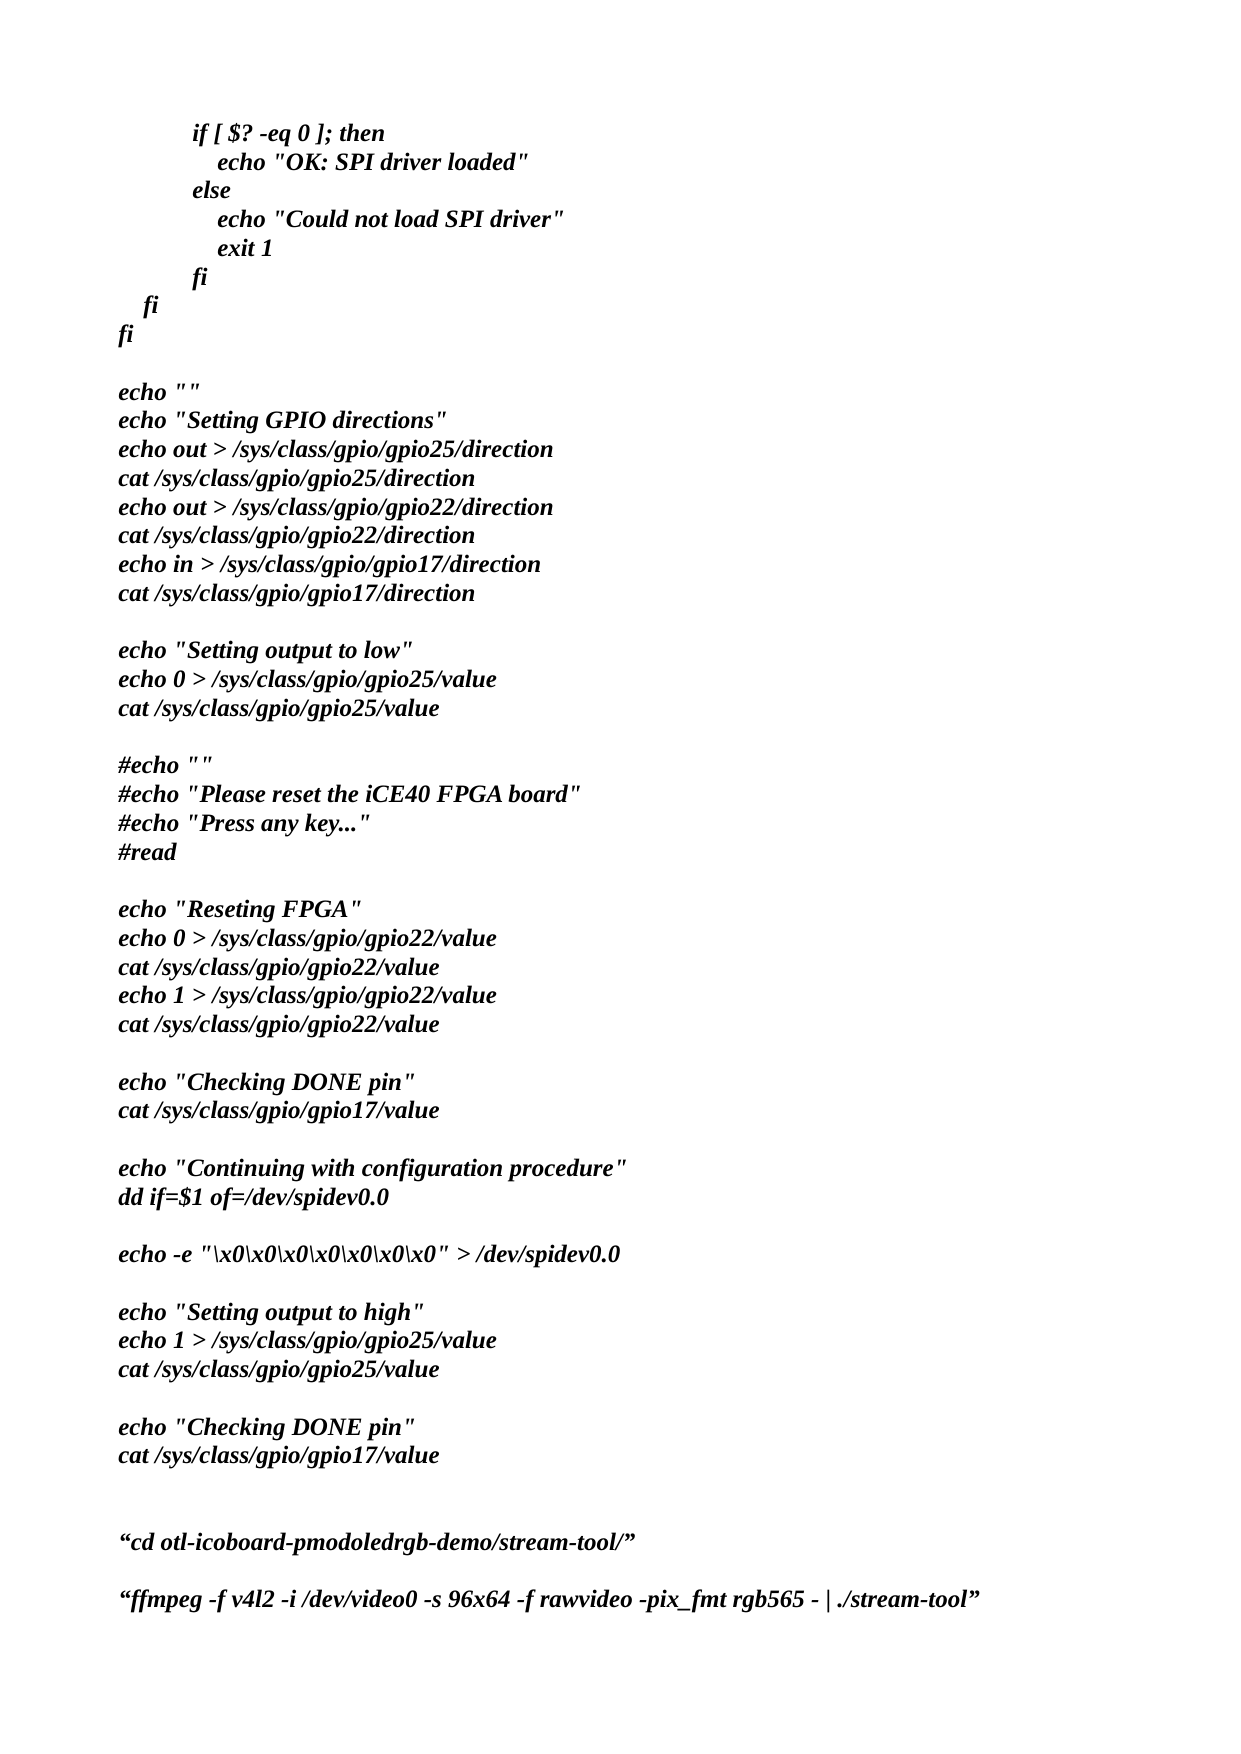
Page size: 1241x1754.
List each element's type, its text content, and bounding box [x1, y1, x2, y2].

text echo out > /sys/class/gpio/gpio25/direction [118, 434, 1122, 463]
text cat /sys/class/gpio/gpio17/value [118, 1096, 1122, 1124]
text exit 1 [118, 233, 1122, 262]
text fi [118, 262, 1122, 291]
text echo "Continuing with configuration procedure" [118, 1153, 1122, 1182]
text else [118, 176, 1122, 204]
text echo 1 > /sys/class/gpio/gpio25/value [118, 1326, 1122, 1354]
text dd if=$1 of=/dev/spidev0.0 [118, 1182, 1122, 1211]
text “cd otl-icoboard-pmodoledrgb-demo/stream-tool/” [118, 1527, 1122, 1556]
text echo "Could not load SPI driver" [118, 204, 1122, 233]
text echo out > /sys/class/gpio/gpio22/direction [118, 492, 1122, 521]
text #echo "" [118, 751, 1122, 779]
text echo "" [118, 377, 1122, 406]
text cat /sys/class/gpio/gpio25/direction [118, 463, 1122, 492]
text if [ $? -eq 0 ]; then [118, 118, 1122, 147]
text echo "Checking DONE pin" [118, 1412, 1122, 1441]
text echo "Reseting FPGA" [118, 894, 1122, 923]
text cat /sys/class/gpio/gpio25/value [118, 693, 1122, 722]
text #echo "Please reset the iCE40 FPGA board" [118, 779, 1122, 808]
text “ffmpeg -f v4l2 -i /dev/video0 -s 96x64 -f rawvideo -pix_fmt rgb565 - | ./stream-tool” [118, 1584, 1122, 1613]
text echo "Setting GPIO directions" [118, 406, 1122, 434]
text echo 0 > /sys/class/gpio/gpio22/value [118, 923, 1122, 952]
text #echo "Press any key..." [118, 808, 1122, 837]
text fi [118, 291, 1122, 319]
text cat /sys/class/gpio/gpio17/direction [118, 578, 1122, 607]
text echo "Setting output to low" [118, 636, 1122, 664]
text cat /sys/class/gpio/gpio17/value [118, 1441, 1122, 1469]
text cat /sys/class/gpio/gpio25/value [118, 1354, 1122, 1383]
text echo "OK: SPI driver loaded" [118, 147, 1122, 176]
text #read [118, 837, 1122, 866]
text cat /sys/class/gpio/gpio22/value [118, 1009, 1122, 1038]
text echo "Checking DONE pin" [118, 1067, 1122, 1096]
text echo -e "\x0\x0\x0\x0\x0\x0\x0" > /dev/spidev0.0 [118, 1239, 1122, 1268]
text fi [118, 319, 1122, 348]
text cat /sys/class/gpio/gpio22/value [118, 952, 1122, 981]
text echo in > /sys/class/gpio/gpio17/direction [118, 549, 1122, 578]
text echo 0 > /sys/class/gpio/gpio25/value [118, 664, 1122, 693]
text cat /sys/class/gpio/gpio22/direction [118, 521, 1122, 549]
text echo 1 > /sys/class/gpio/gpio22/value [118, 981, 1122, 1009]
text echo "Setting output to high" [118, 1297, 1122, 1326]
